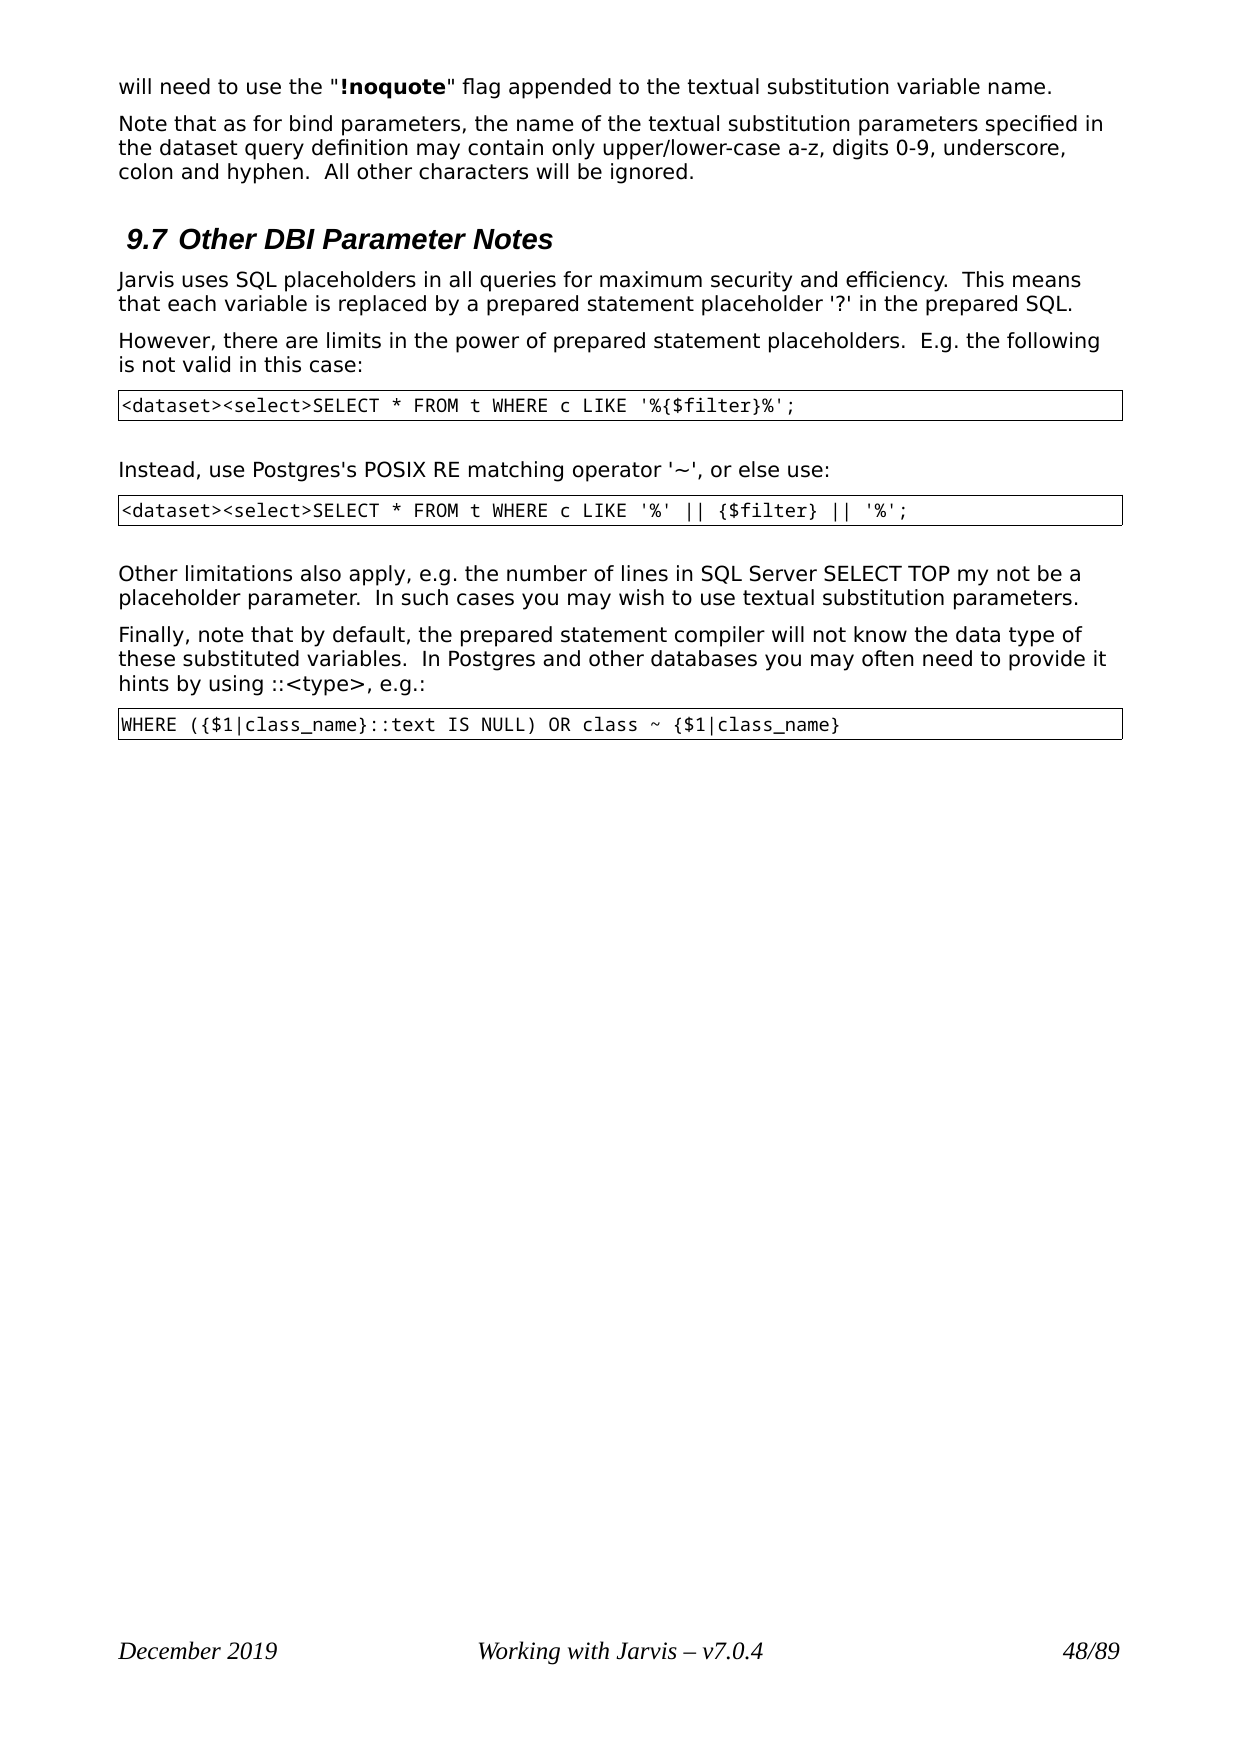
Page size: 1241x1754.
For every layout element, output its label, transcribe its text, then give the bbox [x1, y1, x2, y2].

text will need to use the "!noquote" flag appended to the textual substitution variable name. [118, 75, 1122, 99]
text Instead, use Postgres's POSIX RE matching operator '~', or else use: [118, 458, 1122, 482]
text Finally, note that by default, the prepared statement compiler will not know the data type of these substituted variables. In Postgres and other databases you may often need to provide it hints by using ::<type>, e.g.: [118, 623, 1122, 696]
text Jarvis uses SQL placeholders in all queries for maximum security and efficiency. This means that each variable is replaced by a prepared statement placeholder '?' in the prepared SQL. [118, 268, 1122, 317]
subtitle Other DBI Parameter Notes [118, 222, 1122, 256]
text <dataset><select>SELECT * FROM t WHERE c LIKE '%{$filter}%'; [119, 391, 1122, 420]
text <dataset><select>SELECT * FROM t WHERE c LIKE '%' || {$filter} || '%'; [119, 496, 1122, 525]
text Note that as for bind parameters, the name of the textual substitution parameters specified in the dataset query definition may contain only upper/lower-case a-z, digits 0-9, underscore, colon and hyphen. All other characters will be ignored. [118, 112, 1122, 184]
text However, there are limits in the power of prepared statement placeholders. E.g. the following is not valid in this case: [118, 329, 1122, 378]
text Other limitations also apply, e.g. the number of lines in SQL Server SELECT TOP my not be a placeholder parameter. In such cases you may wish to use textual substitution parameters. [118, 562, 1122, 611]
text WHERE ({$1|class_name}::text IS NULL) OR class ~ {$1|class_name} [119, 709, 1122, 739]
